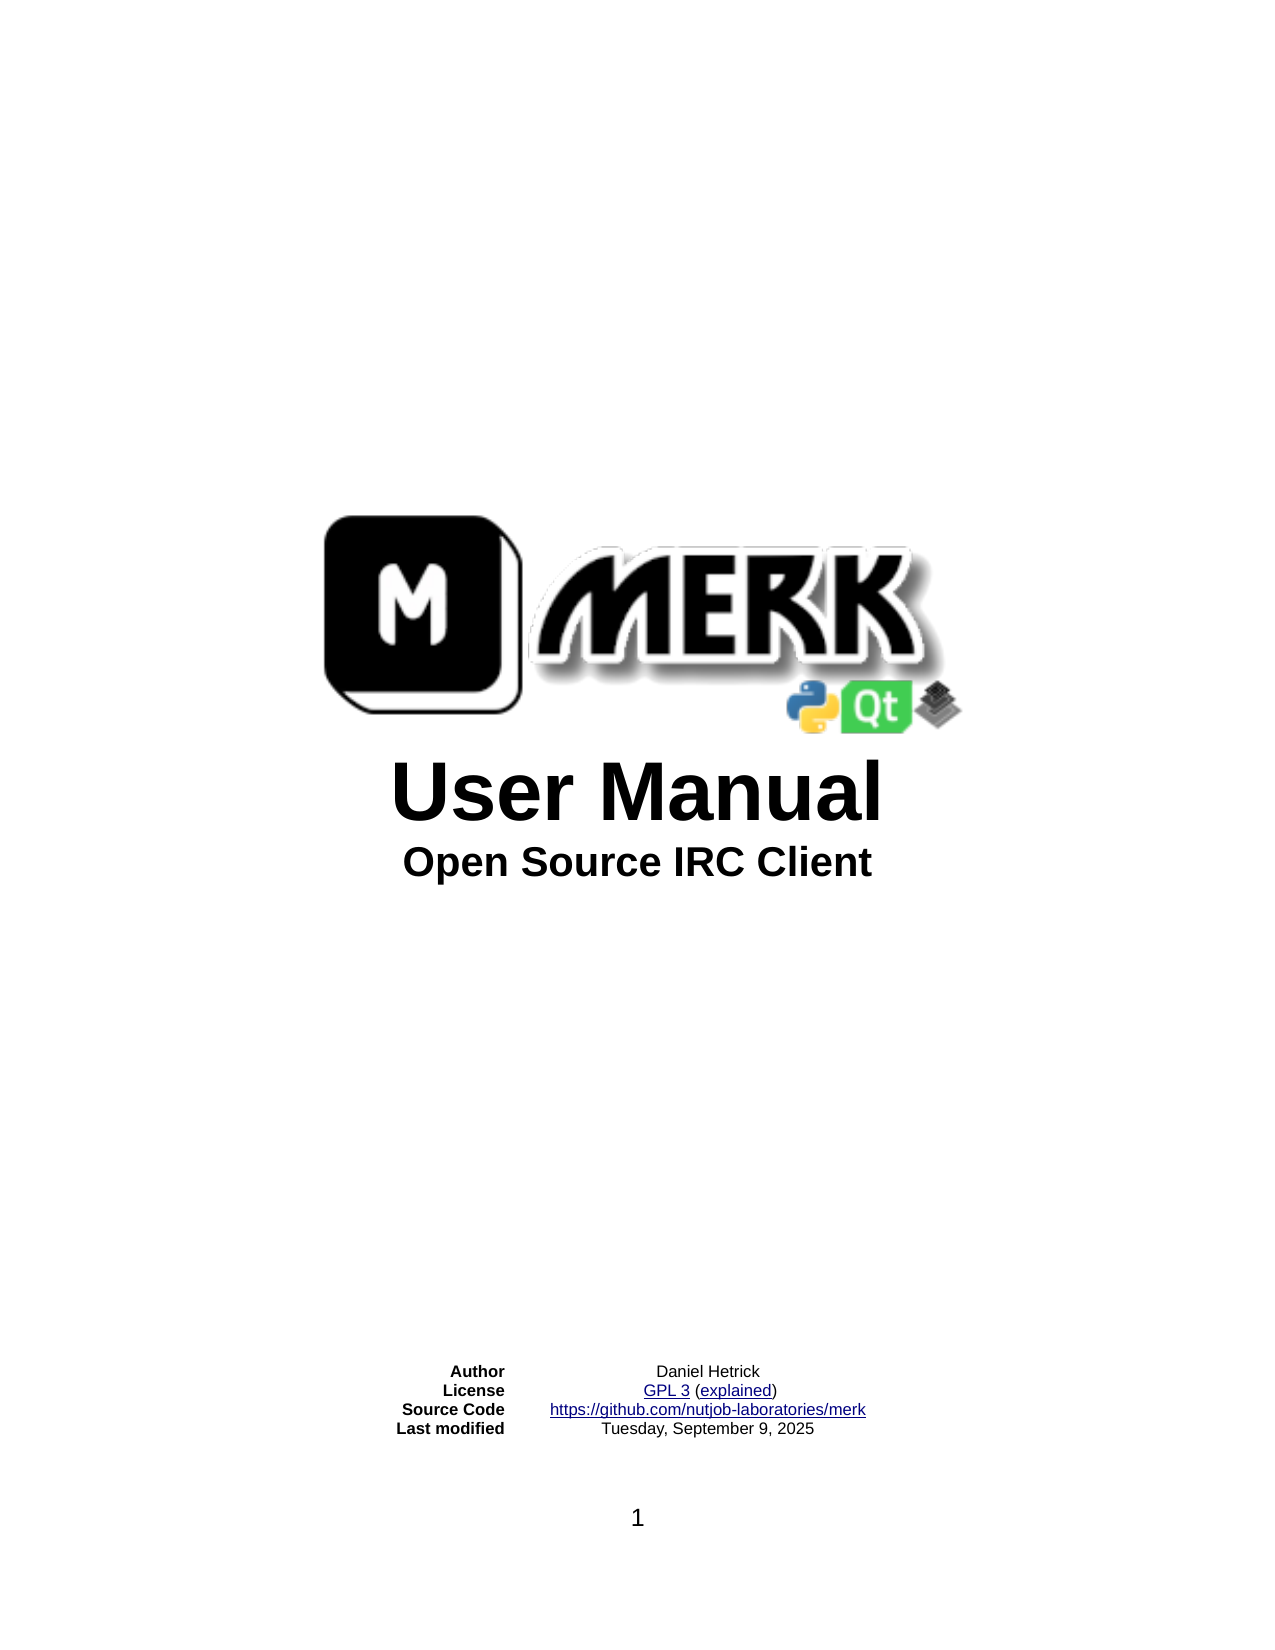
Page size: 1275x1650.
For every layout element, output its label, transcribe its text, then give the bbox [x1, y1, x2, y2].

table_cell Last modified [378, 1419, 518, 1438]
table_header Author [378, 1362, 518, 1381]
table_cell GPL 3 (explained) [519, 1381, 897, 1400]
table_header Daniel Hetrick [519, 1362, 897, 1381]
picture [304, 491, 971, 742]
text Open Source IRC Client [118, 838, 1157, 886]
text User Manual [118, 742, 1157, 838]
table_cell https://github.com/nutjob-laboratories/merk [519, 1400, 897, 1419]
table_cell License [378, 1381, 518, 1400]
table_cell Tuesday, September 9, 2025 [519, 1419, 897, 1438]
table_cell Source Code [378, 1400, 518, 1419]
